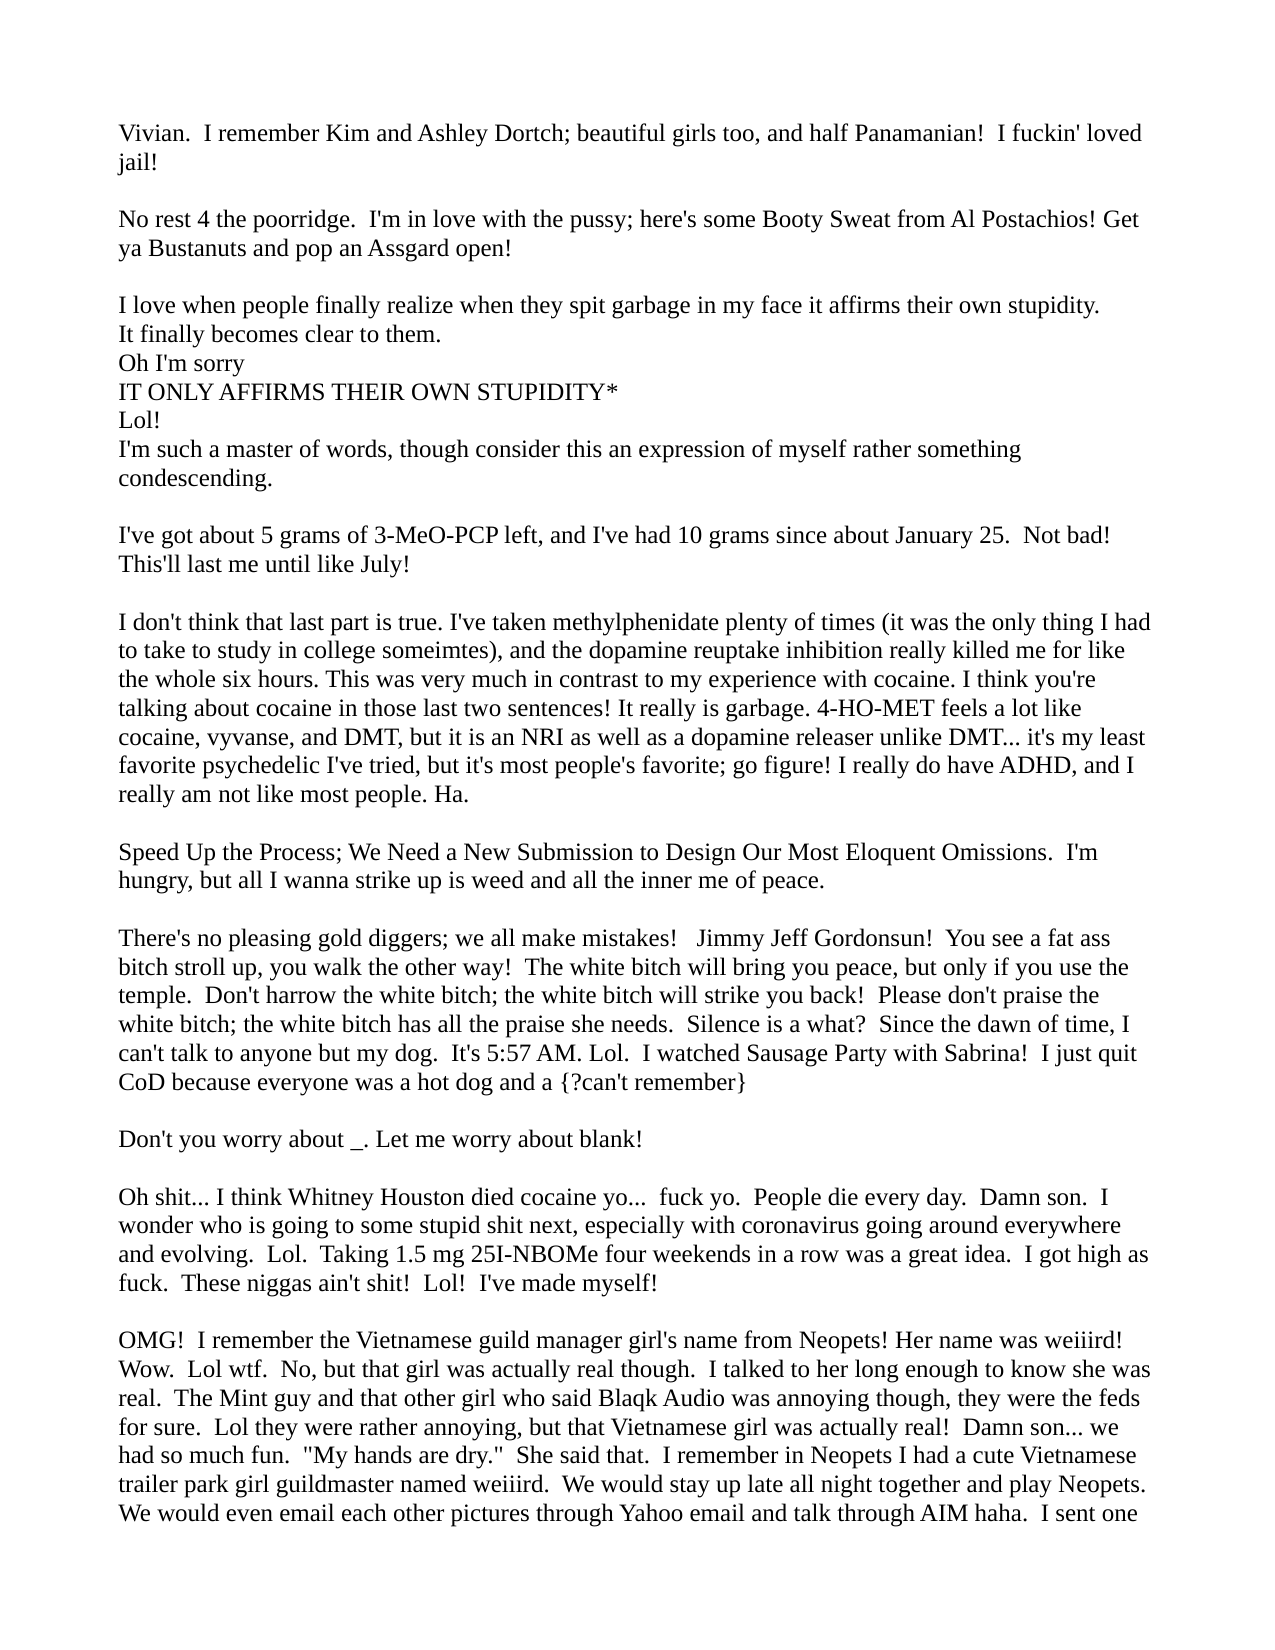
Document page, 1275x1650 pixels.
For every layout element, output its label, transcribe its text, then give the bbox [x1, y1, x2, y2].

text OMG! I remember the Vietnamese guild manager girl's name from Neopets! Her name was weiiird! Wow. Lol wtf. No, but that girl was actually real though. I talked to her long enough to know she was real. The Mint guy and that other girl who said Blaqk Audio was annoying though, they were the feds for sure. Lol they were rather annoying, but that Vietnamese girl was actually real! Damn son... we had so much fun. "My hands are dry." She said that. I remember in Neopets I had a cute Vietnamese trailer park girl guildmaster named weiiird. We would stay up late all night together and play Neopets. We would even email each other pictures through Yahoo email and talk through AIM haha. I sent one [118, 1326, 1157, 1527]
text Oh I'm sorry [118, 348, 1157, 377]
text Vivian. I remember Kim and Ashley Dortch; beautiful girls too, and half Panamanian! I fuckin' loved jail! [118, 118, 1157, 176]
text I'm such a master of words, though consider this an expression of myself rather something condescending. [118, 434, 1157, 492]
text I've got about 5 grams of 3-MeO-PCP left, and I've had 10 grams since about January 25. Not bad! This'll last me until like July! [118, 521, 1157, 578]
text IT ONLY AFFIRMS THEIR OWN STUPIDITY* [118, 377, 1157, 406]
text Lol! [118, 406, 1157, 434]
text Don't you worry about _. Let me worry about blank! [118, 1124, 1157, 1153]
text Speed Up the Process; We Need a New Submission to Design Our Most Eloquent Omissions. I'm hungry, but all I wanna strike up is weed and all the inner me of peace. [118, 837, 1157, 894]
text There's no pleasing gold diggers; we all make mistakes! Jimmy Jeff Gordonsun! You see a fat ass bitch stroll up, you walk the other way! The white bitch will bring you peace, but only if you use the temple. Don't harrow the white bitch; the white bitch will strike you back! Please don't praise the white bitch; the white bitch has all the praise she needs. Silence is a what? Since the dawn of time, I can't talk to anyone but my dog. It's 5:57 AM. Lol. I watched Sausage Party with Sabrina! I just quit CoD because everyone was a hot dog and a {?can't remember} [118, 923, 1157, 1096]
text I don't think that last part is true. I've taken methylphenidate plenty of times (it was the only thing I had to take to study in college someimtes), and the dopamine reuptake inhibition really killed me for like the whole six hours. This was very much in contrast to my experience with cocaine. I think you're talking about cocaine in those last two sentences! It really is garbage. 4-HO-MET feels a lot like cocaine, vyvanse, and DMT, but it is an NRI as well as a dopamine releaser unlike DMT... it's my least favorite psychedelic I've tried, but it's most people's favorite; go figure! I really do have ADHD, and I really am not like most people. Ha. [118, 607, 1157, 808]
text I love when people finally realize when they spit garbage in my face it affirms their own stupidity. [118, 291, 1157, 319]
text No rest 4 the poorridge. I'm in love with the pussy; here's some Booty Sweat from Al Postachios! Get ya Bustanuts and pop an Assgard open! [118, 204, 1157, 262]
text It finally becomes clear to them. [118, 319, 1157, 348]
text Oh shit... I think Whitney Houston died cocaine yo... fuck yo. People die every day. Damn son. I wonder who is going to some stupid shit next, especially with coronavirus going around everywhere and evolving. Lol. Taking 1.5 mg 25I-NBOMe four weekends in a row was a great idea. I got high as fuck. These niggas ain't shit! Lol! I've made myself! [118, 1182, 1157, 1297]
